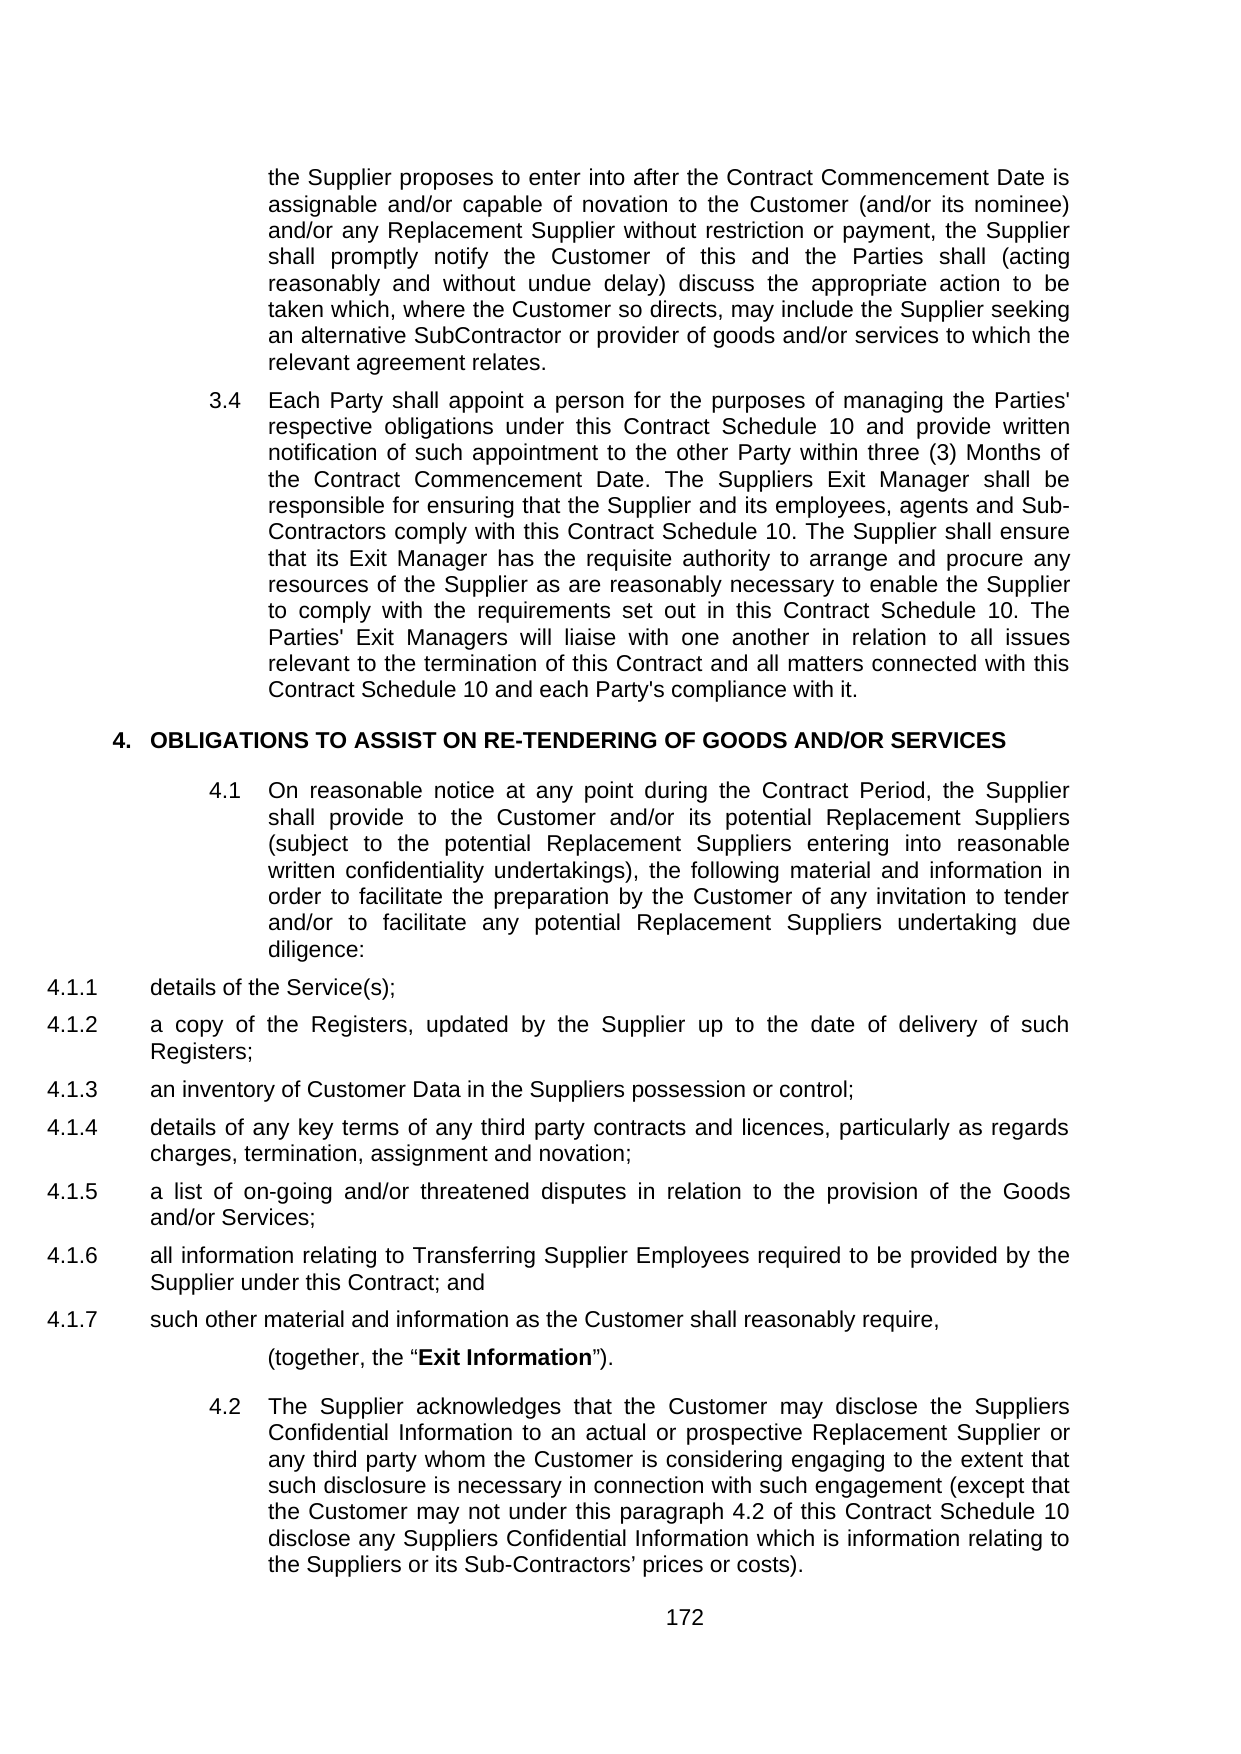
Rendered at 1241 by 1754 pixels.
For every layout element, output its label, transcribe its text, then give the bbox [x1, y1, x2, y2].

list all information relating to Transferring Supplier Employees required to be provided by the Supplier under this Contract; and [47, 1242, 1071, 1295]
list details of any key terms of any third party contracts and licences, particularly as regards charges, termination, assignment and novation; [47, 1114, 1071, 1166]
list a list of on-going and/or threatened disputes in relation to the provision of the Goods and/or Services; [47, 1178, 1071, 1231]
list On reasonable notice at any point during the Contract Period, the Supplier shall provide to the Customer and/or its potential Replacement Suppliers (subject to the potential Replacement Suppliers entering into reasonable written confidentiality undertakings), the following material and information in order to facilitate the preparation by the Customer of any invitation to tender and/or to facilitate any potential Replacement Suppliers undertaking due diligence: [209, 777, 1071, 962]
text (together, the “Exit Information”). [267, 1344, 1071, 1371]
list OBLIGATIONS TO ASSIST ON RE-TENDERING OF GOODS AND/OR SERVICES [112, 727, 1071, 753]
list an inventory of Customer Data in the Suppliers possession or control; [47, 1076, 1071, 1102]
list details of the Service(s); [47, 973, 1071, 1000]
list the Supplier proposes to enter into after the Contract Commencement Date is assignable and/or capable of novation to the Customer (and/or its nominee) and/or any Replacement Supplier without restriction or payment, the Supplier shall promptly notify the Customer of this and the Parties shall (acting reasonably and without undue delay) discuss the appropriate action to be taken which, where the Customer so directs, may include the Supplier seeking an alternative SubContractor or provider of goods and/or services to which the relevant agreement relates. [209, 150, 1071, 375]
list The Supplier acknowledges that the Customer may disclose the Suppliers Confidential Information to an actual or prospective Replacement Supplier or any third party whom the Customer is considering engaging to the extent that such disclosure is necessary in connection with such engagement (except that the Customer may not under this paragraph 4.2 of this Contract Schedule 10 disclose any Suppliers Confidential Information which is information relating to the Suppliers or its Sub-Contractors’ prices or costs). [209, 1393, 1071, 1577]
list Each Party shall appoint a person for the purposes of managing the Parties' respective obligations under this Contract Schedule 10 and provide written notification of such appointment to the other Party within three (3) Months of the Contract Commencement Date. The Suppliers Exit Manager shall be responsible for ensuring that the Supplier and its employees, agents and Sub-Contractors comply with this Contract Schedule 10. The Supplier shall ensure that its Exit Manager has the requisite authority to arrange and procure any resources of the Supplier as are reasonably necessary to enable the Supplier to comply with the requirements set out in this Contract Schedule 10. The Parties' Exit Managers will liaise with one another in relation to all issues relevant to the termination of this Contract and all matters connected with this Contract Schedule 10 and each Party's compliance with it. [209, 387, 1071, 703]
list a copy of the Registers, updated by the Supplier up to the date of delivery of such Registers; [47, 1011, 1071, 1064]
list such other material and information as the Customer shall reasonably require, [47, 1306, 1071, 1333]
